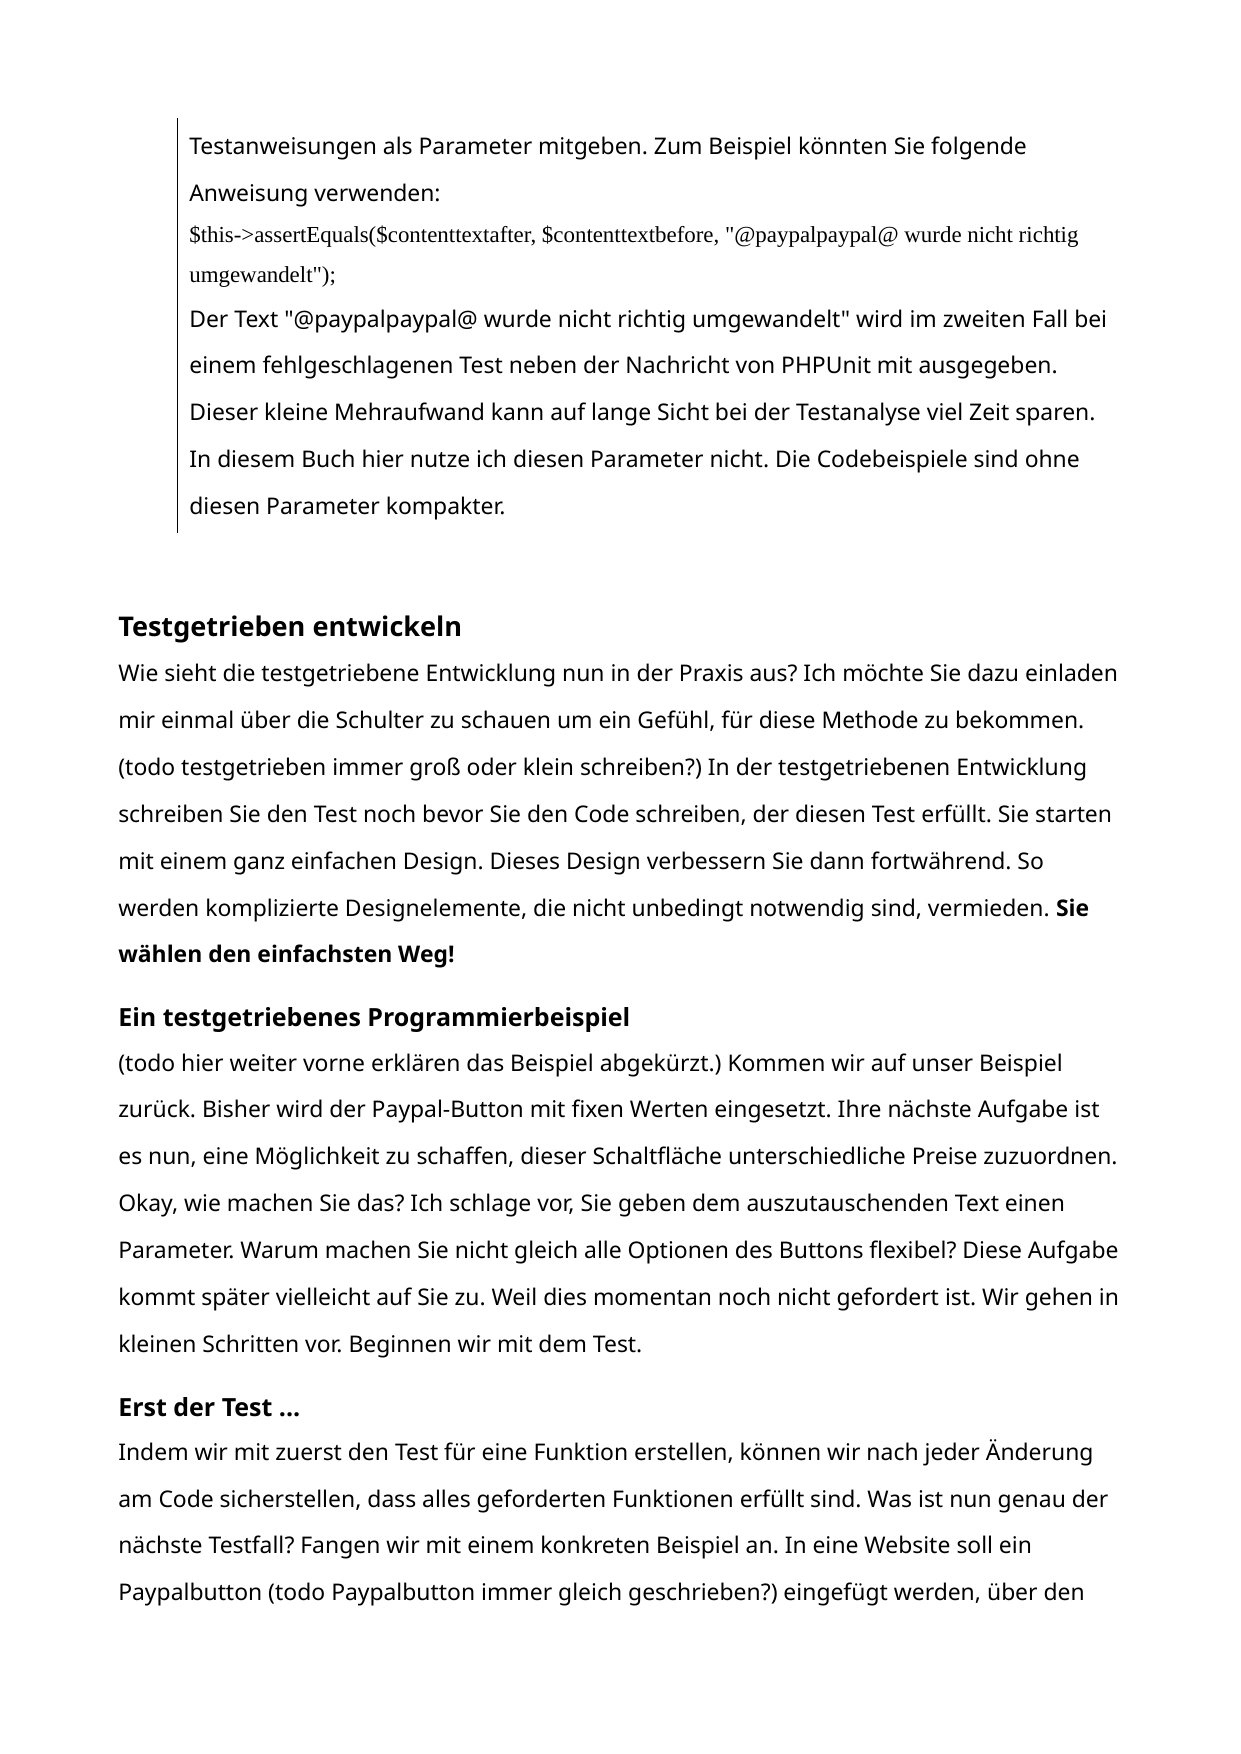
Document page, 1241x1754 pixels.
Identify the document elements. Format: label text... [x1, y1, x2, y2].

text (todo hier weiter vorne erklären das Beispiel abgekürzt.) Kommen wir auf unser Beispiel zurück. Bisher wird der Paypal-Button mit fixen Werten eingesetzt. Ihre nächste Aufgabe ist es nun, eine Möglichkeit zu schaffen, dieser Schaltfläche unterschiedliche Preise zuzuordnen. Okay, wie machen Sie das? Ich schlage vor, Sie geben dem auszutauschenden Text einen Parameter. Warum machen Sie nicht gleich alle Optionen des Buttons flexibel? Diese Aufgabe kommt später vielleicht auf Sie zu. Weil dies momentan noch nicht gefordert ist. Wir gehen in kleinen Schritten vor. Beginnen wir mit dem Test. [118, 1046, 1122, 1359]
subtitle Erst der Test ... [118, 1389, 1122, 1423]
subtitle Ein testgetriebenes Programmierbeispiel [118, 1000, 1122, 1034]
subtitle Testgetrieben entwickeln [118, 608, 1122, 645]
text Indem wir mit zuerst den Test für eine Funktion erstellen, können wir nach jeder Änderung am Code sicherstellen, dass alles geforderten Funktionen erfüllt sind. Was ist nun genau der nächste Testfall? Fangen wir mit einem konkreten Beispiel an. In eine Website soll ein Paypalbutton (todo Paypalbutton immer gleich geschrieben?) eingefügt werden, über den [118, 1436, 1122, 1608]
text Testanweisungen als Parameter mitgeben. Zum Beispiel könnten Sie folgende Anweisung verwenden: $this->assertEquals($contenttextafter, $contenttextbefore, "@paypalpaypal@ wurde nicht richtig umgewandelt"); Der Text "@paypalpaypal@ wurde nicht richtig umgewandelt" wird im zweiten Fall bei einem fehlgeschlagenen Test neben der Nachricht von PHPUnit mit ausgegeben. Dieser kleine Mehraufwand kann auf lange Sicht bei der Testanalyse viel Zeit sparen. In diesem Buch hier nutze ich diesen Parameter nicht. Die Codebeispiele sind ohne diesen Parameter kompakter. [178, 118, 1122, 533]
text Wie sieht die testgetriebene Entwicklung nun in der Praxis aus? Ich möchte Sie dazu einladen mir einmal über die Schulter zu schauen um ein Gefühl, für diese Methode zu bekommen. (todo testgetrieben immer groß oder klein schreiben?) In der testgetriebenen Entwicklung schreiben Sie den Test noch bevor Sie den Code schreiben, der diesen Test erfüllt. Sie starten mit einem ganz einfachen Design. Dieses Design verbessern Sie dann fortwährend. So werden komplizierte Designelemente, die nicht unbedingt notwendig sind, vermieden. Sie wählen den einfachsten Weg! [118, 657, 1122, 970]
